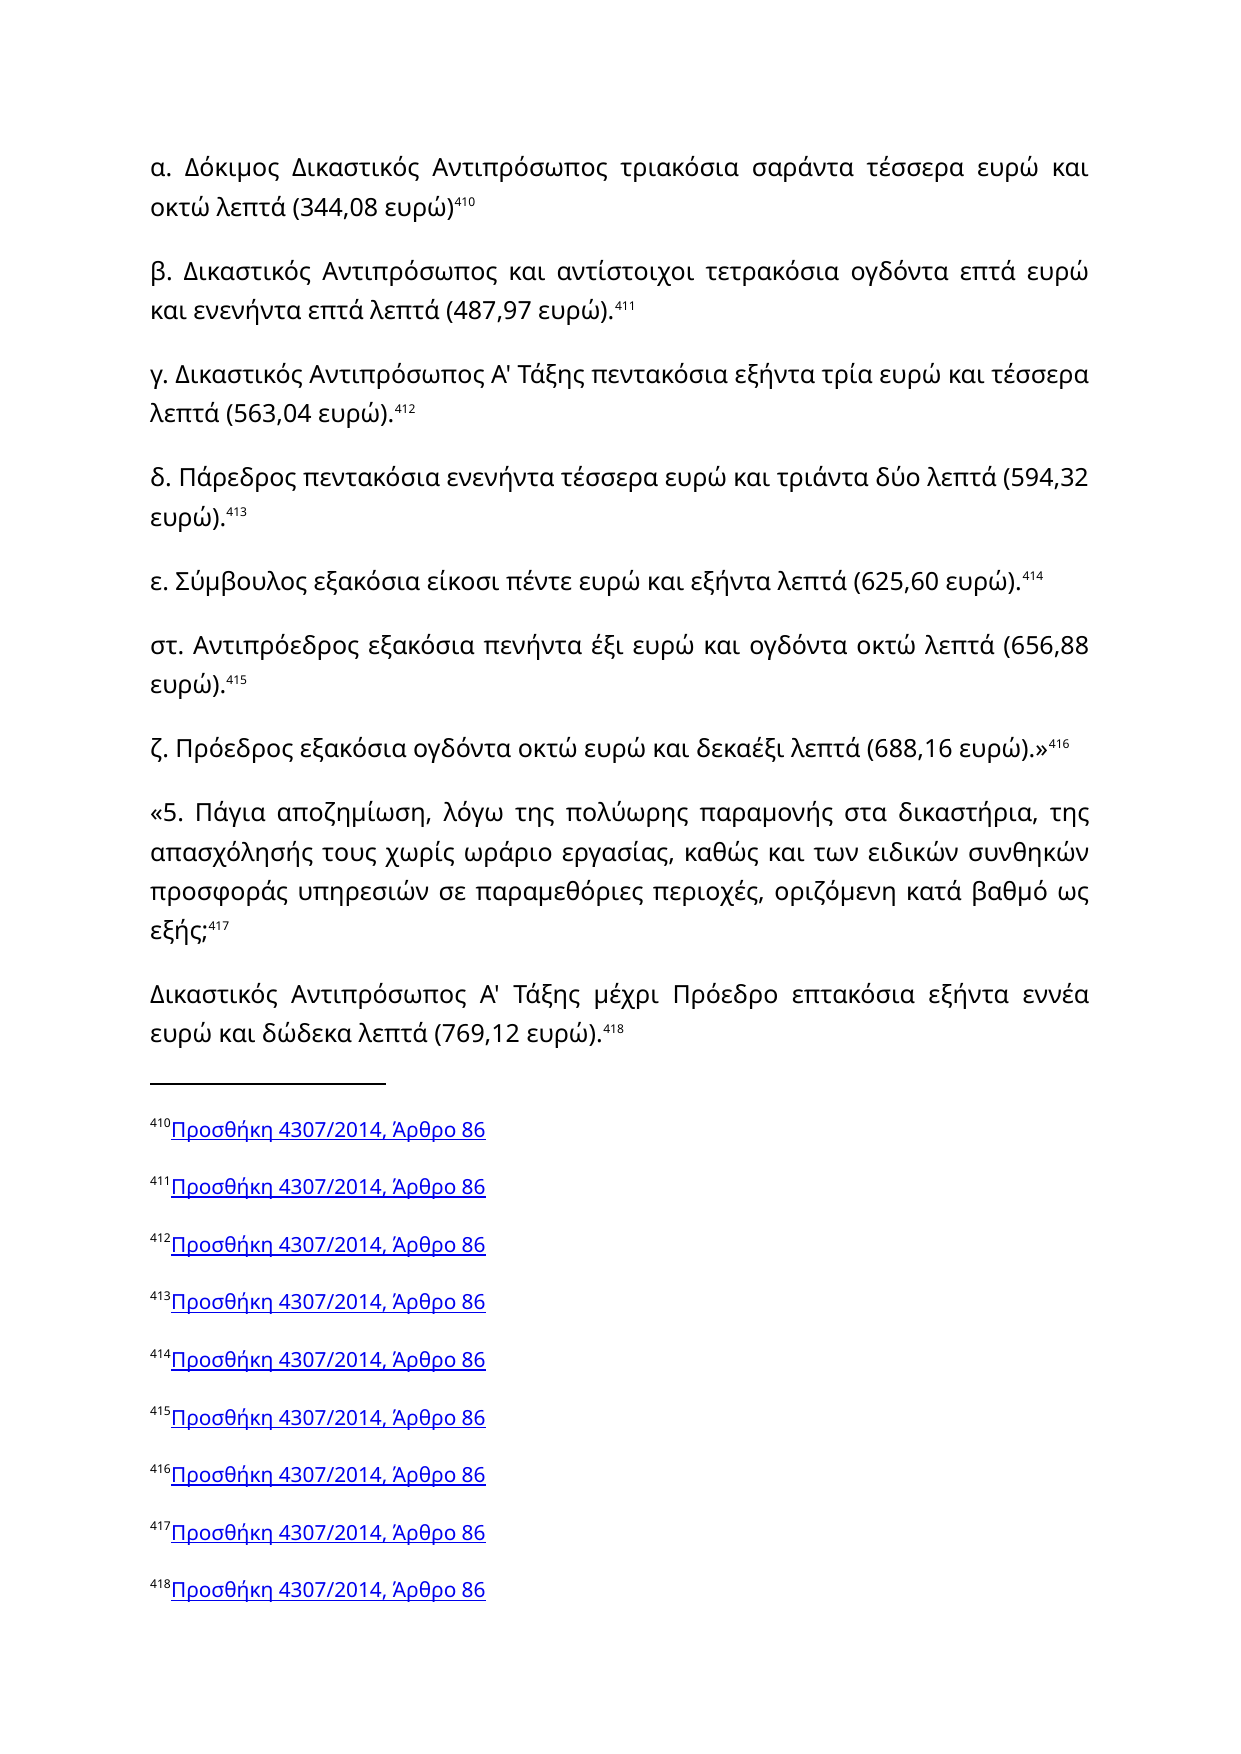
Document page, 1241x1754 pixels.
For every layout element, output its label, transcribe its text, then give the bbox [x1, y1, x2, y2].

text γ. Δικαστικός Αντιπρόσωπος Α' Τάξης πεντακόσια εξήντα τρία ευρώ και τέσσερα λεπτά (563,04 ευρώ). [150, 357, 1090, 430]
text Προσθήκη 4307/2014, Άρθρο 86 [150, 1287, 1090, 1316]
text Προσθήκη 4307/2014, Άρθρο 86 [150, 1518, 1090, 1546]
text Προσθήκη 4307/2014, Άρθρο 86 [150, 1576, 1090, 1604]
text Προσθήκη 4307/2014, Άρθρο 86 [150, 1172, 1090, 1201]
text Προσθήκη 4307/2014, Άρθρο 86 [150, 1230, 1090, 1258]
text Προσθήκη 4307/2014, Άρθρο 86 [150, 1115, 1090, 1143]
text α. Δόκιμος Δικαστικός Αντιπρόσωπος τριακόσια σαράντα τέσσερα ευρώ και οκτώ λεπτά (344,08 ευρώ) [150, 150, 1090, 223]
text ε. Σύμβουλος εξακόσια είκοσι πέντε ευρώ και εξήντα λεπτά (625,60 ευρώ). [150, 563, 1090, 597]
text στ. Αντιπρόεδρος εξακόσια πενήντα έξι ευρώ και ογδόντα οκτώ λεπτά (656,88 ευρώ). [150, 627, 1090, 701]
text β. Δικαστικός Αντιπρόσωπος και αντίστοιχοι τετρακόσια ογδόντα επτά ευρώ και ενενήντα επτά λεπτά (487,97 ευρώ). [150, 253, 1090, 327]
text Προσθήκη 4307/2014, Άρθρο 86 [150, 1345, 1090, 1373]
text «5. Πάγια αποζημίωση, λόγω της πολύωρης παραμονής στα δικαστήρια, της απασχόλησής τους χωρίς ωράριο εργασίας, καθώς και των ειδικών συνθηκών προσφοράς υπηρεσιών σε παραμεθόριες περιοχές, οριζόμενη κατά βαθμό ως εξής; [150, 795, 1090, 947]
text Δικαστικός Αντιπρόσωπος Α' Τάξης μέχρι Πρόεδρο επτακόσια εξήντα εννέα ευρώ και δώδεκα λεπτά (769,12 ευρώ). [150, 977, 1090, 1050]
text Προσθήκη 4307/2014, Άρθρο 86 [150, 1403, 1090, 1431]
text δ. Πάρεδρος πεντακόσια ενενήντα τέσσερα ευρώ και τριάντα δύο λεπτά (594,32 ευρώ). [150, 460, 1090, 533]
text Προσθήκη 4307/2014, Άρθρο 86 [150, 1460, 1090, 1489]
text ζ. Πρόεδρος εξακόσια ογδόντα οκτώ ευρώ και δεκαέξι λεπτά (688,16 ευρώ).» [150, 731, 1090, 765]
